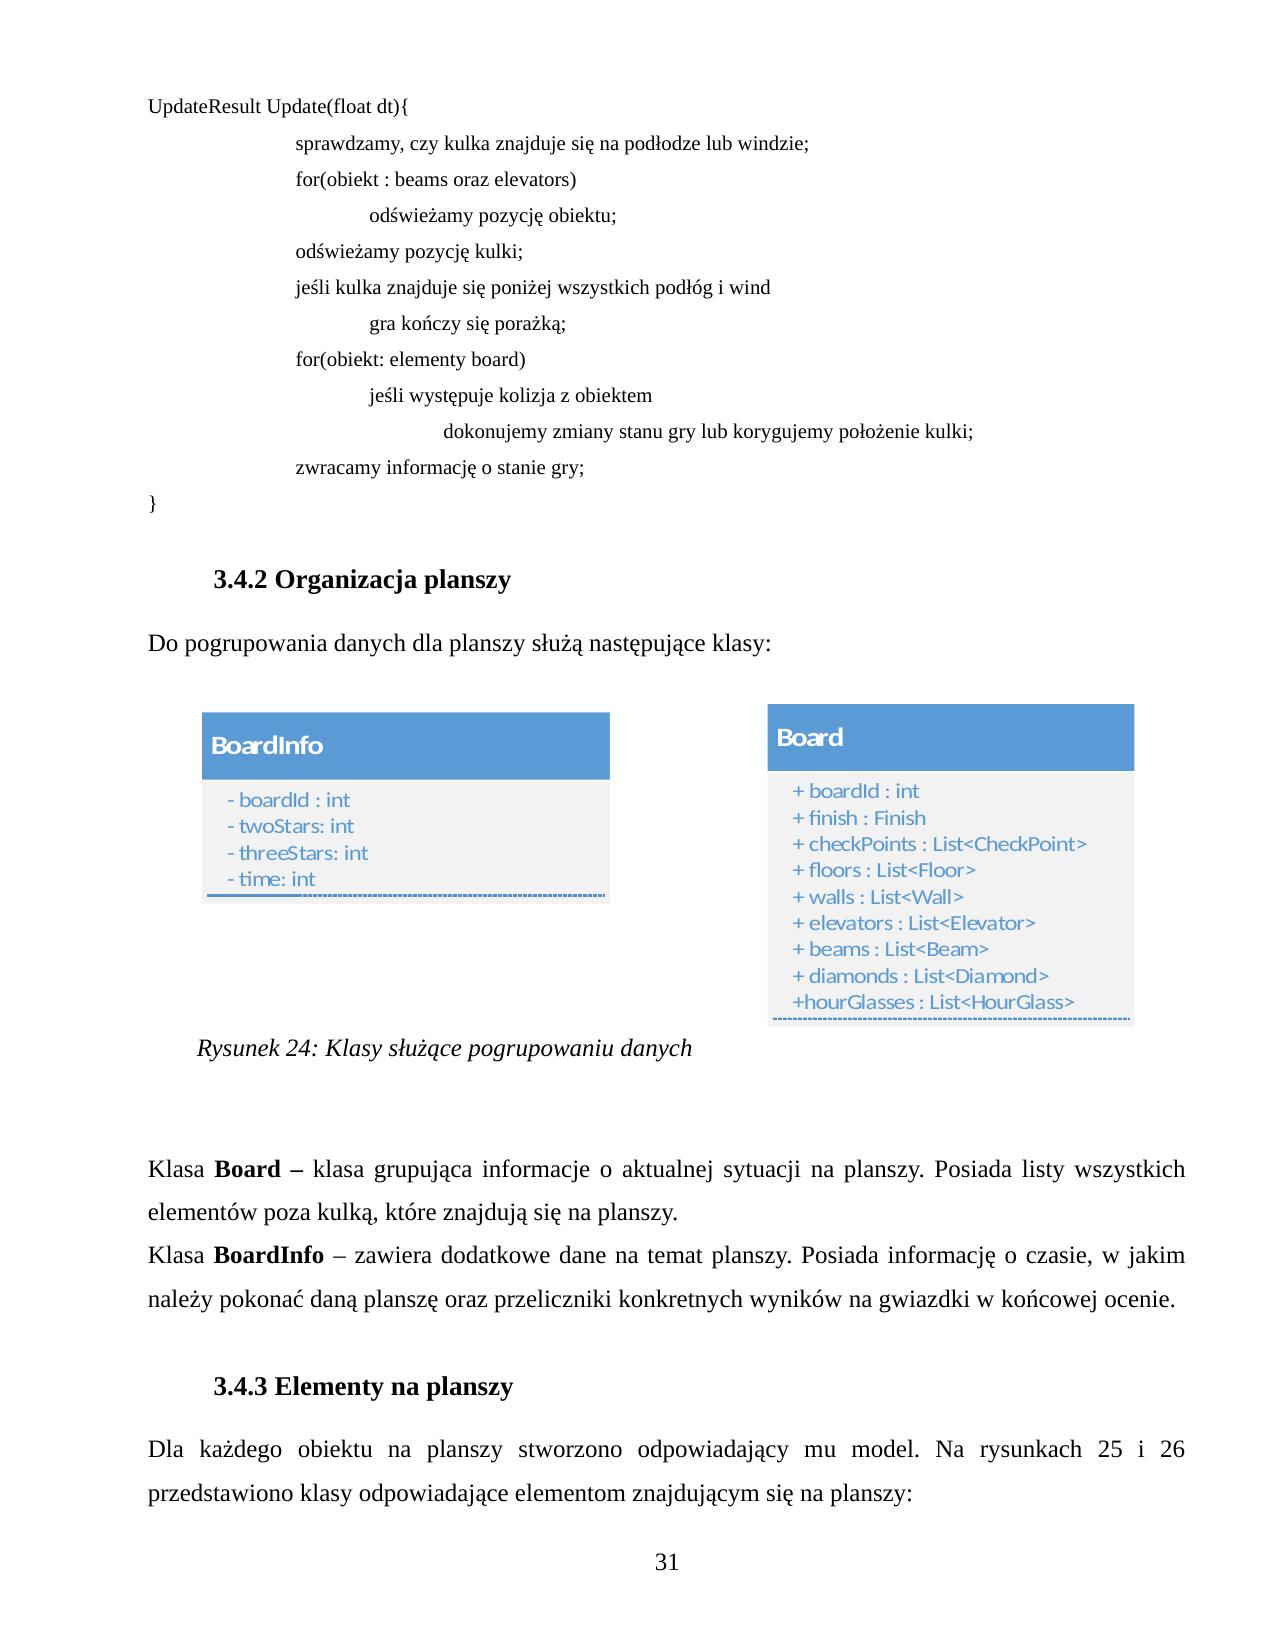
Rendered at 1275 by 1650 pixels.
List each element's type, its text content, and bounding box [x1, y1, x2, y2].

text Do pogrupowania danych dla planszy służą następujące klasy: [148, 628, 1186, 656]
text for(obiekt : beams oraz elevators) [148, 167, 1186, 191]
text } [148, 491, 1186, 515]
text Rysunek 24: Klasy służące pogrupowaniu danych [197, 1031, 1137, 1062]
text Dla każdego obiektu na planszy stworzono odpowiadający mu model. Na rysunkach 25 i 26 przedstawiono klasy odpowiadające elementom znajdującym się na planszy: [148, 1434, 1186, 1506]
text UpdateResult Update(float dt){ [148, 94, 1186, 118]
text zwracamy informację o stanie gry; [148, 455, 1186, 479]
text Klasa Board – klasa grupująca informacje o aktualnej sytuacji na planszy. Posiada listy wszystkich elementów poza kulką, które znajdują się na planszy. [148, 1154, 1186, 1226]
text odświeżamy pozycję obiektu; [148, 203, 1186, 227]
subtitle Elementy na planszy [207, 1370, 1186, 1401]
text dokonujemy zmiany stanu gry lub korygujemy położenie kulki; [148, 419, 1186, 443]
subtitle Organizacja planszy [207, 563, 1186, 594]
text jeśli kulka znajduje się poniżej wszystkich podłóg i wind [148, 275, 1186, 299]
text odświeżamy pozycję kulki; [148, 239, 1186, 263]
text for(obiekt: elementy board) [148, 347, 1186, 371]
text Klasa BoardInfo – zawiera dodatkowe dane na temat planszy. Posiada informację o czasie, w jakim należy pokonać daną planszę oraz przeliczniki konkretnych wyników na gwiazdki w końcowej ocenie. [148, 1241, 1186, 1312]
text sprawdzamy, czy kulka znajduje się na podłodze lub windzie; [148, 131, 1186, 154]
text jeśli występuje kolizja z obiektem [148, 383, 1186, 407]
text gra kończy się porażką; [148, 311, 1186, 335]
